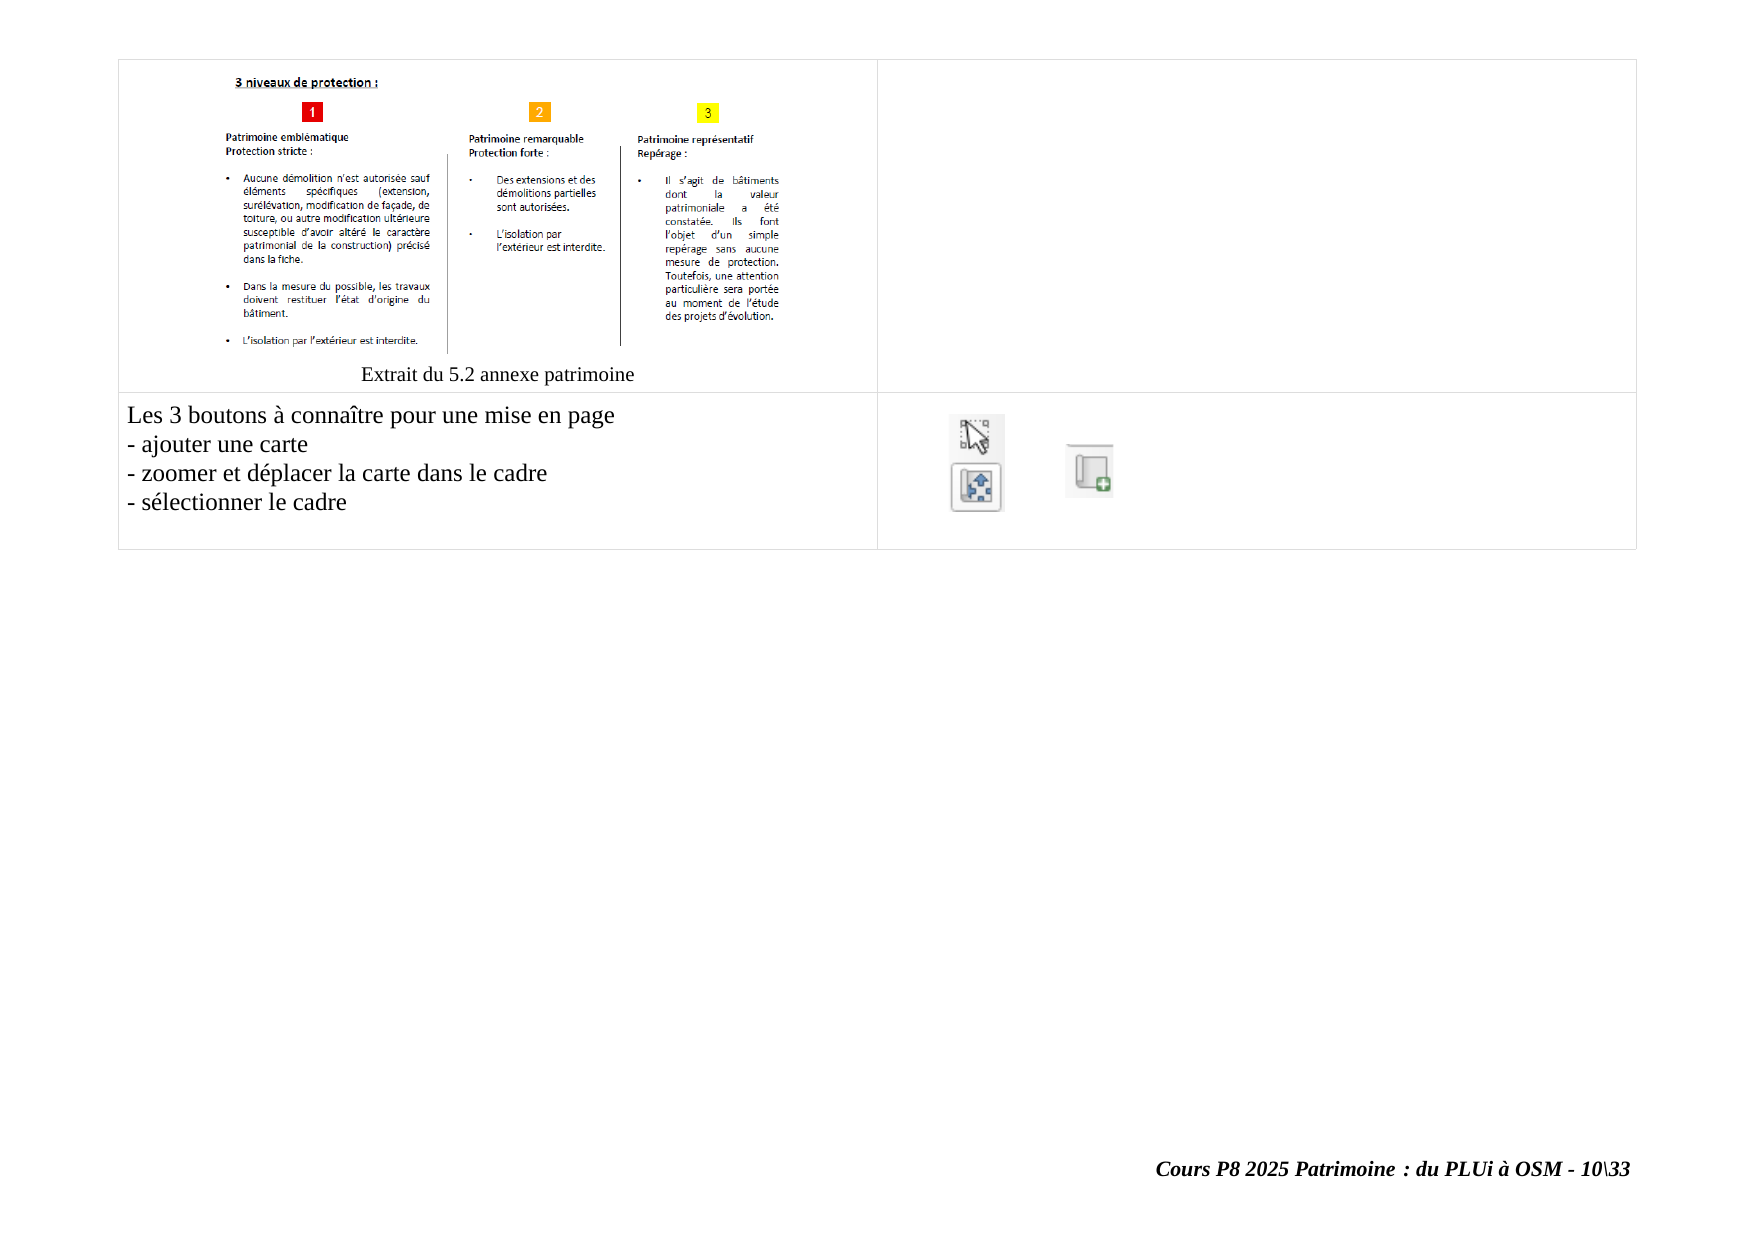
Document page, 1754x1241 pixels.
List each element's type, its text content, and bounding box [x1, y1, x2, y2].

table_cell [878, 60, 1636, 391]
picture [189, 65, 806, 362]
picture [948, 414, 1005, 512]
table_cell [878, 393, 1636, 548]
picture [1065, 444, 1114, 498]
table_cell Extrait du 5.2 annexe patrimoine [119, 60, 877, 391]
table_cell Les 3 boutons à connaître pour une mise en page - ajouter une carte - zoomer et déplacer la carte dans le cadre - sélectionner le cadre [119, 393, 877, 548]
